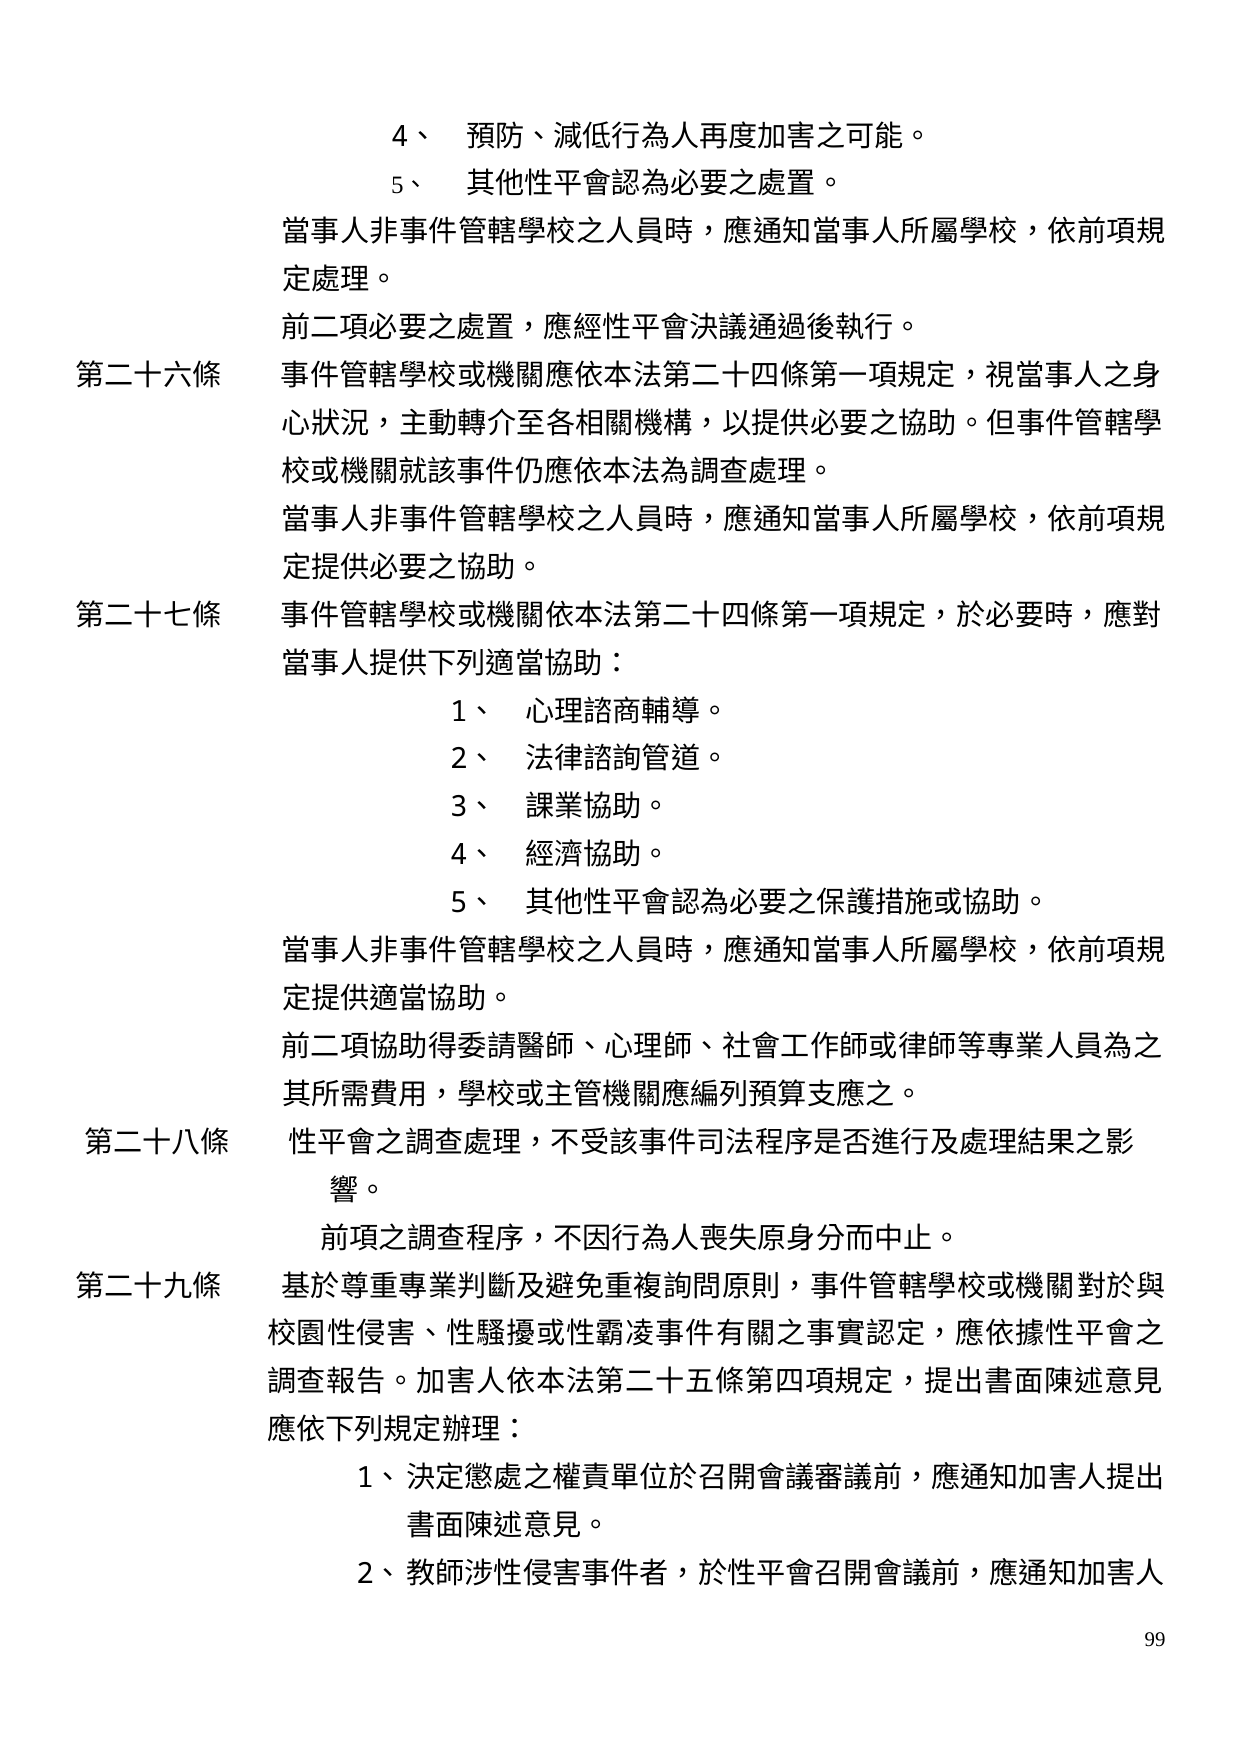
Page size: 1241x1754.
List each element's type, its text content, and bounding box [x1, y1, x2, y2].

text 前二項協助得委請醫師、心理師、社會工作師或律師等專業人員為之，其所需費用，學校或主管機關應編列預算支應之。 [281, 1018, 1165, 1114]
list 法律諮詢管道。 [450, 731, 1165, 778]
list 預防、減低行為人再度加害之可能。 [391, 108, 1165, 156]
text 第二十八條 性平會之調查處理，不受該事件司法程序是否進行及處理結果之影 [84, 1114, 1165, 1162]
text 第二十六條 事件管轄學校或機關應依本法第二十四條第一項規定，視當事人之身心狀況，主動轉介至各相關機構，以提供必要之協助。但事件管轄學校或機關就該事件仍應依本法為調查處理。 [75, 347, 1165, 491]
text 響。 [84, 1162, 1165, 1210]
list 經濟協助。 [450, 826, 1165, 874]
list 其他性平會認為必要之保護措施或協助。 [450, 874, 1165, 922]
list 決定懲處之權責單位於召開會議審議前，應通知加害人提出書面陳述意見。 [356, 1449, 1165, 1545]
text 當事人非事件管轄學校之人員時，應通知當事人所屬學校，依前項規定提供適當協助。 [281, 922, 1165, 1018]
text 當事人非事件管轄學校之人員時，應通知當事人所屬學校，依前項規定提供必要之協助。 [281, 491, 1165, 587]
text 第二十九條 基於尊重專業判斷及避免重複詢問原則，事件管轄學校或機關對於與校園性侵害、性騷擾或性霸凌事件有關之事實認定，應依據性平會之調查報告。加害人依本法第二十五條第四項規定，提出書面陳述意見，應依下列規定辦理： [75, 1258, 1165, 1449]
text 前二項必要之處置，應經性平會決議通過後執行。 [75, 299, 1165, 347]
list 其他性平會認為必要之處置。 [391, 156, 1165, 203]
text 當事人非事件管轄學校之人員時，應通知當事人所屬學校，依前項規定處理。 [281, 203, 1165, 299]
list 心理諮商輔導。 [450, 683, 1165, 731]
list 教師涉性侵害事件者，於性平會召開會議前，應通知加害人 [356, 1545, 1165, 1593]
text 前項之調查程序，不因行為人喪失原身分而中止。 [75, 1210, 1165, 1258]
list 課業協助。 [450, 778, 1165, 826]
text 第二十七條 事件管轄學校或機關依本法第二十四條第一項規定，於必要時，應對當事人提供下列適當協助： [75, 587, 1165, 683]
